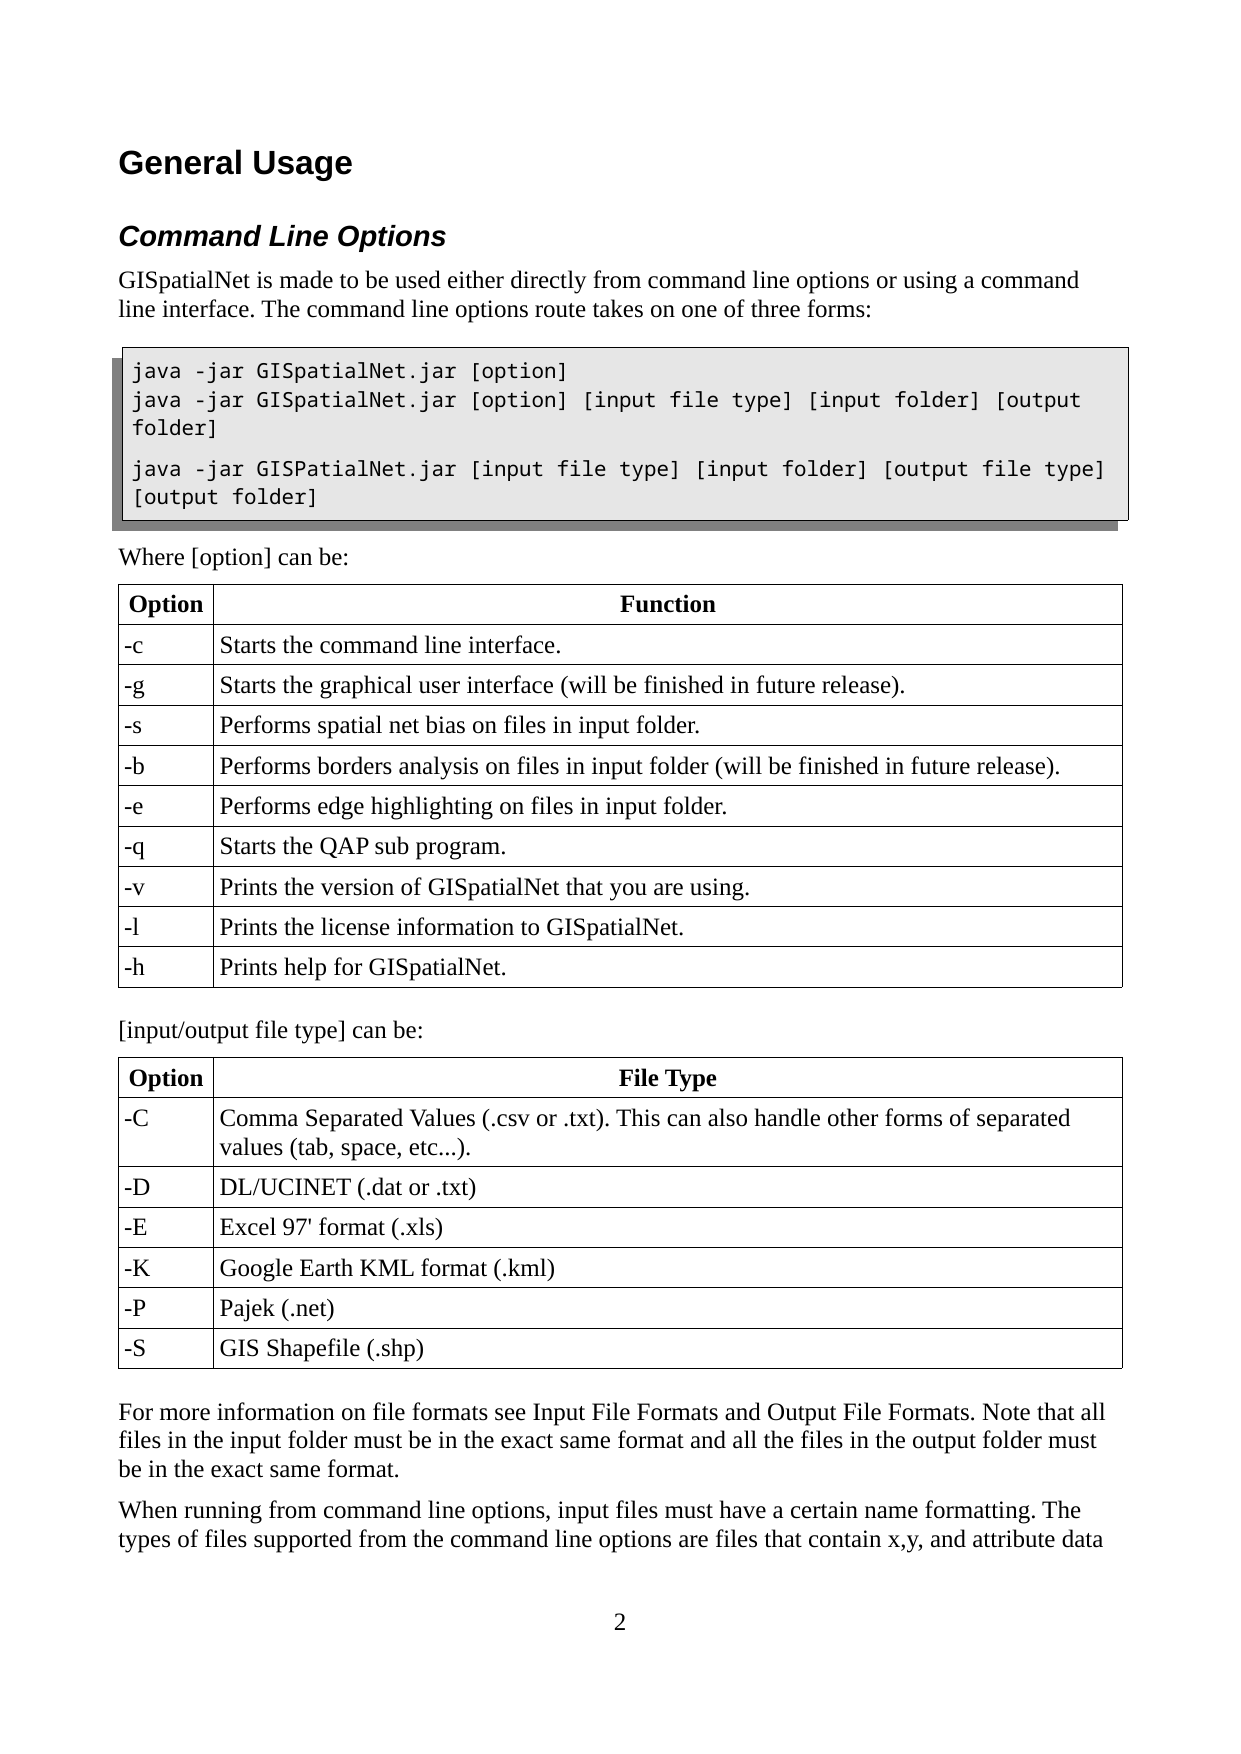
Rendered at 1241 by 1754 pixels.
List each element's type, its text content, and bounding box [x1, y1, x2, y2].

text For more information on file formats see Input File Formats and Output File Formats. Note that all files in the input folder must be in the exact same format and all the files in the output folder must be in the exact same format. [118, 1369, 1122, 1483]
table_cell -q [119, 827, 213, 866]
table_cell Pajek (.net) [214, 1288, 1122, 1327]
table_cell -e [119, 786, 213, 826]
table_cell -D [119, 1167, 213, 1207]
table_cell -C [119, 1098, 213, 1166]
table_cell Starts the command line interface. [214, 625, 1122, 664]
table_cell -l [119, 907, 213, 946]
table_cell -E [119, 1208, 213, 1247]
table_cell -K [119, 1248, 213, 1287]
table_cell Performs spatial net bias on files in input folder. [214, 706, 1122, 745]
table_header Function [214, 585, 1122, 624]
table_cell -v [119, 867, 213, 906]
table_cell Excel 97' format (.xls) [214, 1208, 1122, 1247]
table_cell Prints the version of GISpatialNet that you are using. [214, 867, 1122, 906]
table_cell -g [119, 665, 213, 704]
text java -jar GISpatialNet.jar [option] java -jar GISpatialNet.jar [option] [input file type] [input folder] [output folder] [131, 356, 1119, 442]
table_cell Comma Separated Values (.csv or .txt). This can also handle other forms of separated values (tab, space, etc...). [214, 1098, 1122, 1166]
text [118, 335, 1122, 358]
table_cell GIS Shapefile (.shp) [214, 1329, 1122, 1368]
table_cell -S [119, 1329, 213, 1368]
table_header File Type [214, 1058, 1122, 1097]
text java -jar GISPatialNet.jar [input file type] [input folder] [output file type] [output folder] [131, 454, 1119, 511]
text [input/output file type] can be: [118, 988, 1122, 1044]
table_cell Starts the QAP sub program. [214, 827, 1122, 866]
table_cell -h [119, 947, 213, 987]
table_cell Starts the graphical user interface (will be finished in future release). [214, 665, 1122, 704]
text Where [option] can be: [118, 521, 1122, 571]
subtitle General Usage [118, 143, 1122, 182]
table_cell Prints help for GISpatialNet. [214, 947, 1122, 987]
text When running from command line options, input files must have a certain name formatting. The types of files supported from the command line options are files that contain x,y, and attribute data [118, 1495, 1122, 1553]
table_cell -c [119, 625, 213, 664]
text GISpatialNet is made to be used either directly from command line options or using a command line interface. The command line options route takes on one of three forms: [118, 265, 1122, 323]
table_header Option [119, 585, 213, 624]
table_cell DL/UCINET (.dat or .txt) [214, 1167, 1122, 1207]
table_header Option [119, 1058, 213, 1097]
subtitle Command Line Options [118, 219, 1122, 253]
table_cell -s [119, 706, 213, 745]
table_cell Prints the license information to GISpatialNet. [214, 907, 1122, 946]
table_cell Performs edge highlighting on files in input folder. [214, 786, 1122, 826]
table_cell Google Earth KML format (.kml) [214, 1248, 1122, 1287]
table_cell -P [119, 1288, 213, 1327]
table_cell Performs borders analysis on files in input folder (will be finished in future release). [214, 746, 1122, 785]
table_cell -b [119, 746, 213, 785]
